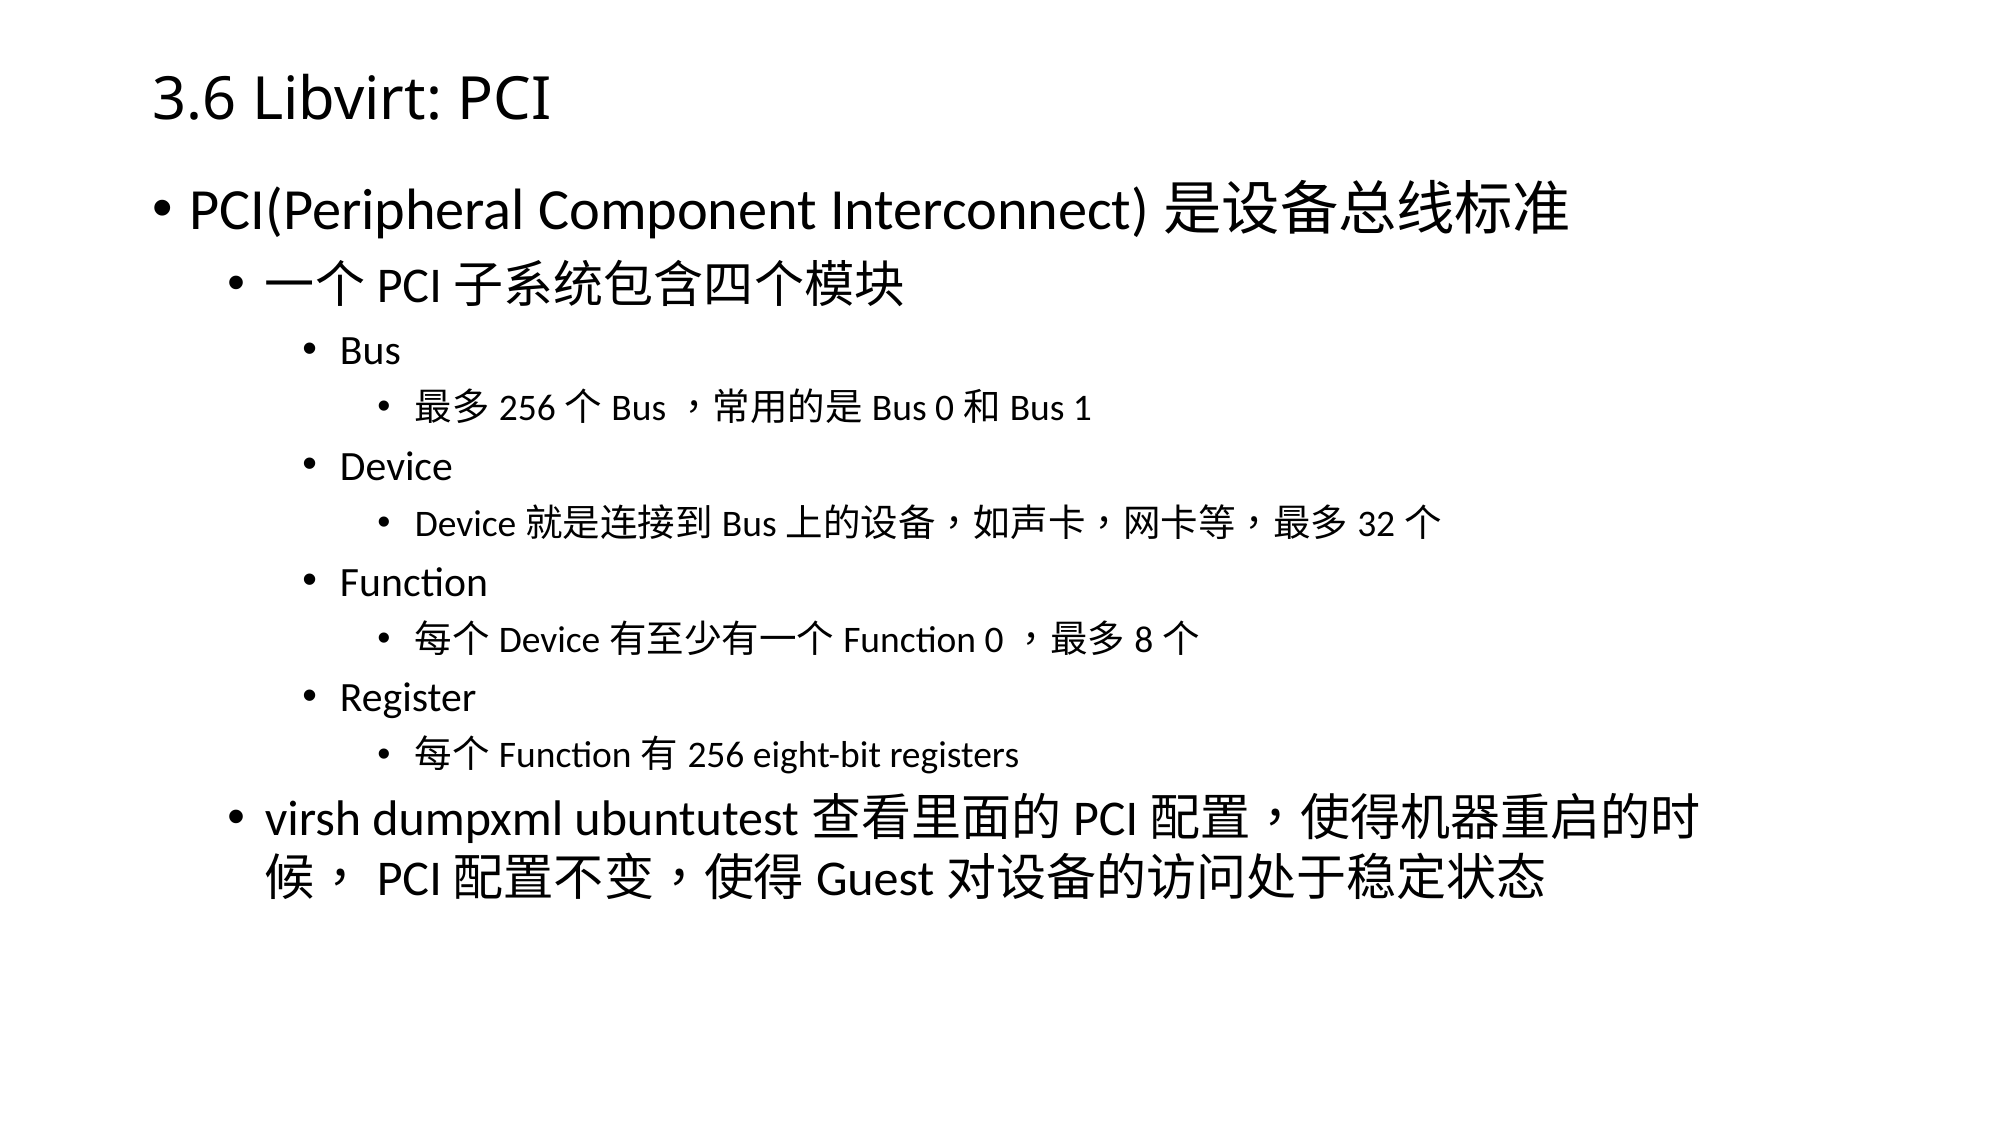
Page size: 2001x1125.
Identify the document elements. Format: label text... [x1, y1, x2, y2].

title 3.6 Libvirt: PCI [137, 59, 1863, 140]
list PCI(Peripheral Component Interconnect)是设备总线标准 一个PCI子系统包含四个模块 Bus 最多256个Bus，常用的是Bus 0和Bus 1 Device Device就是连接到Bus上的设备，如声卡，网卡等，最多32个 Function 每个Device有至少有一个Function 0，最多8个 Register 每个Function有256 eight-bit registers virsh dumpxml ubuntutest查看里面的PCI配置，使得机器重启的时候，PCI配置不变，使得Guest对设备的访问处于稳定状态 [137, 171, 1863, 1014]
